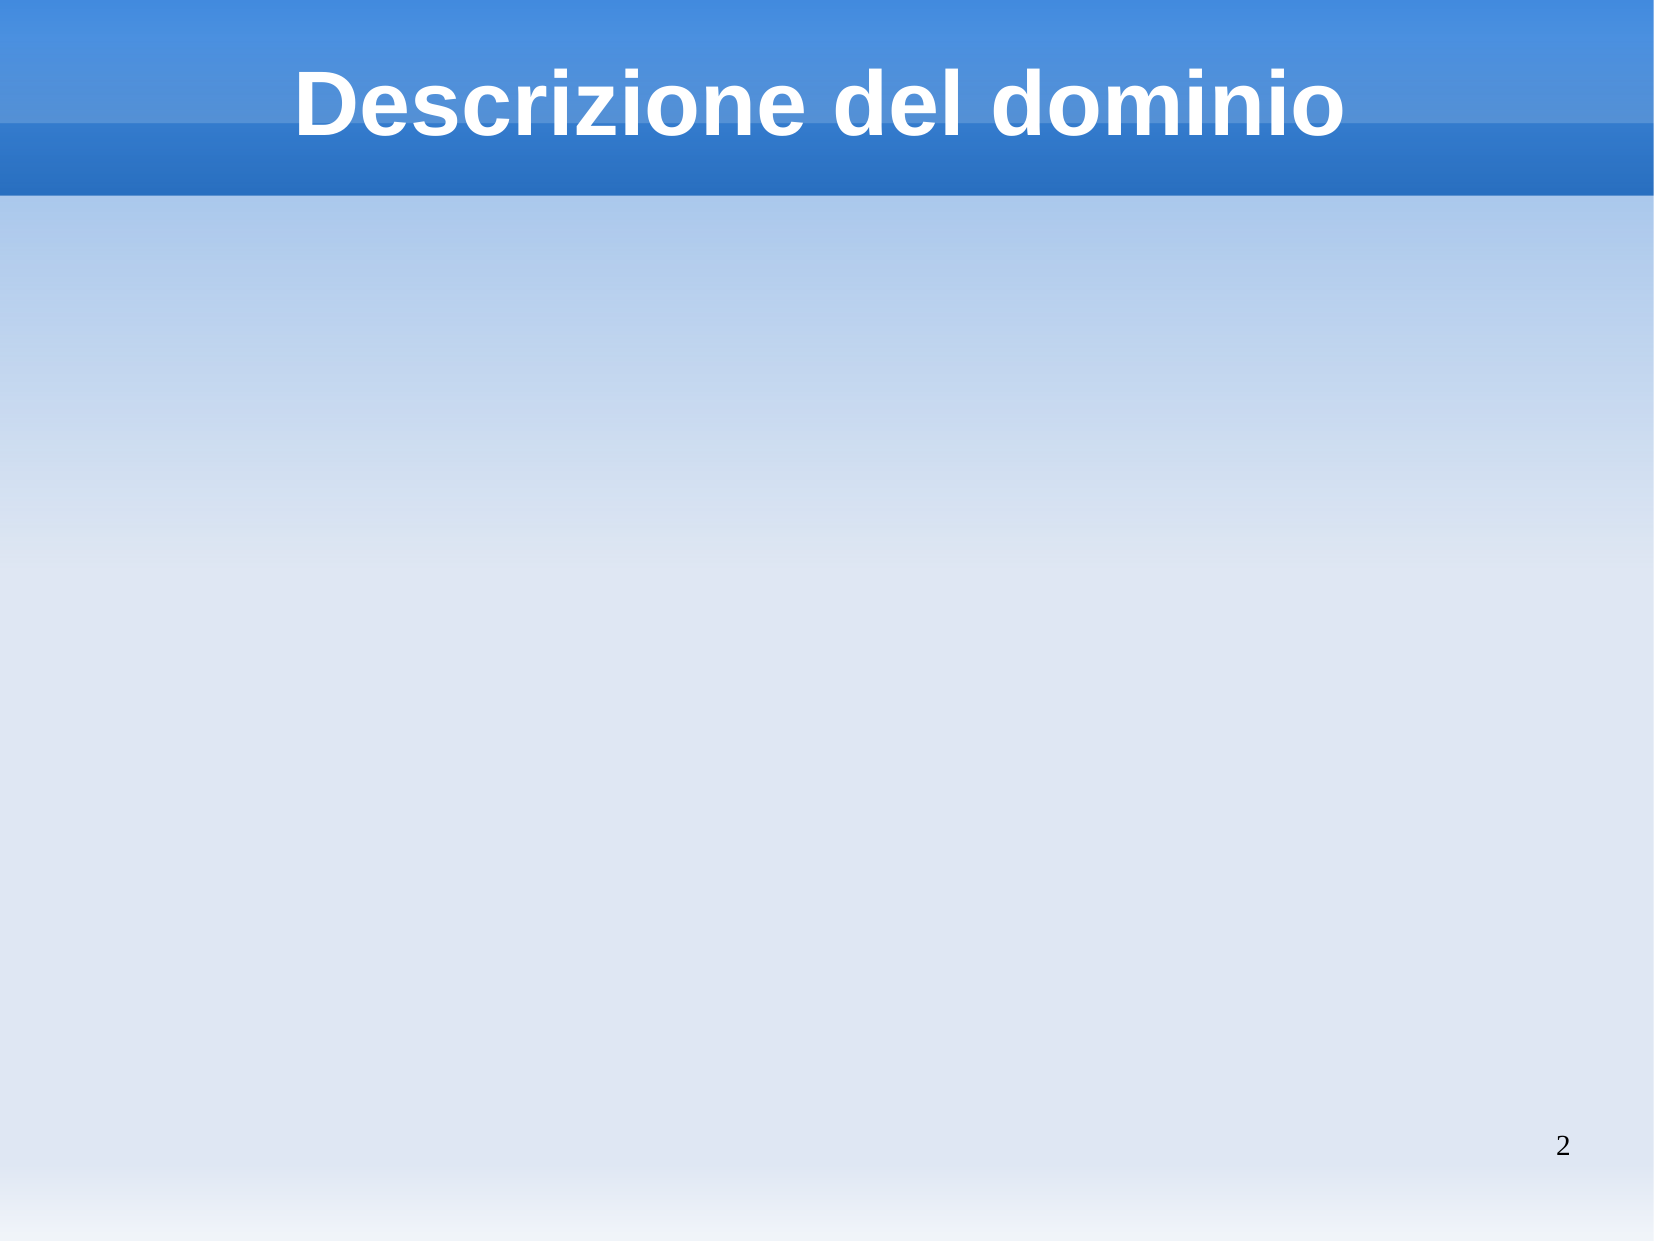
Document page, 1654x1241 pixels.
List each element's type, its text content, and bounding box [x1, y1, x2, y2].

picture [0, 0, 1654, 1241]
title Descrizione del dominio [76, 0, 1565, 208]
